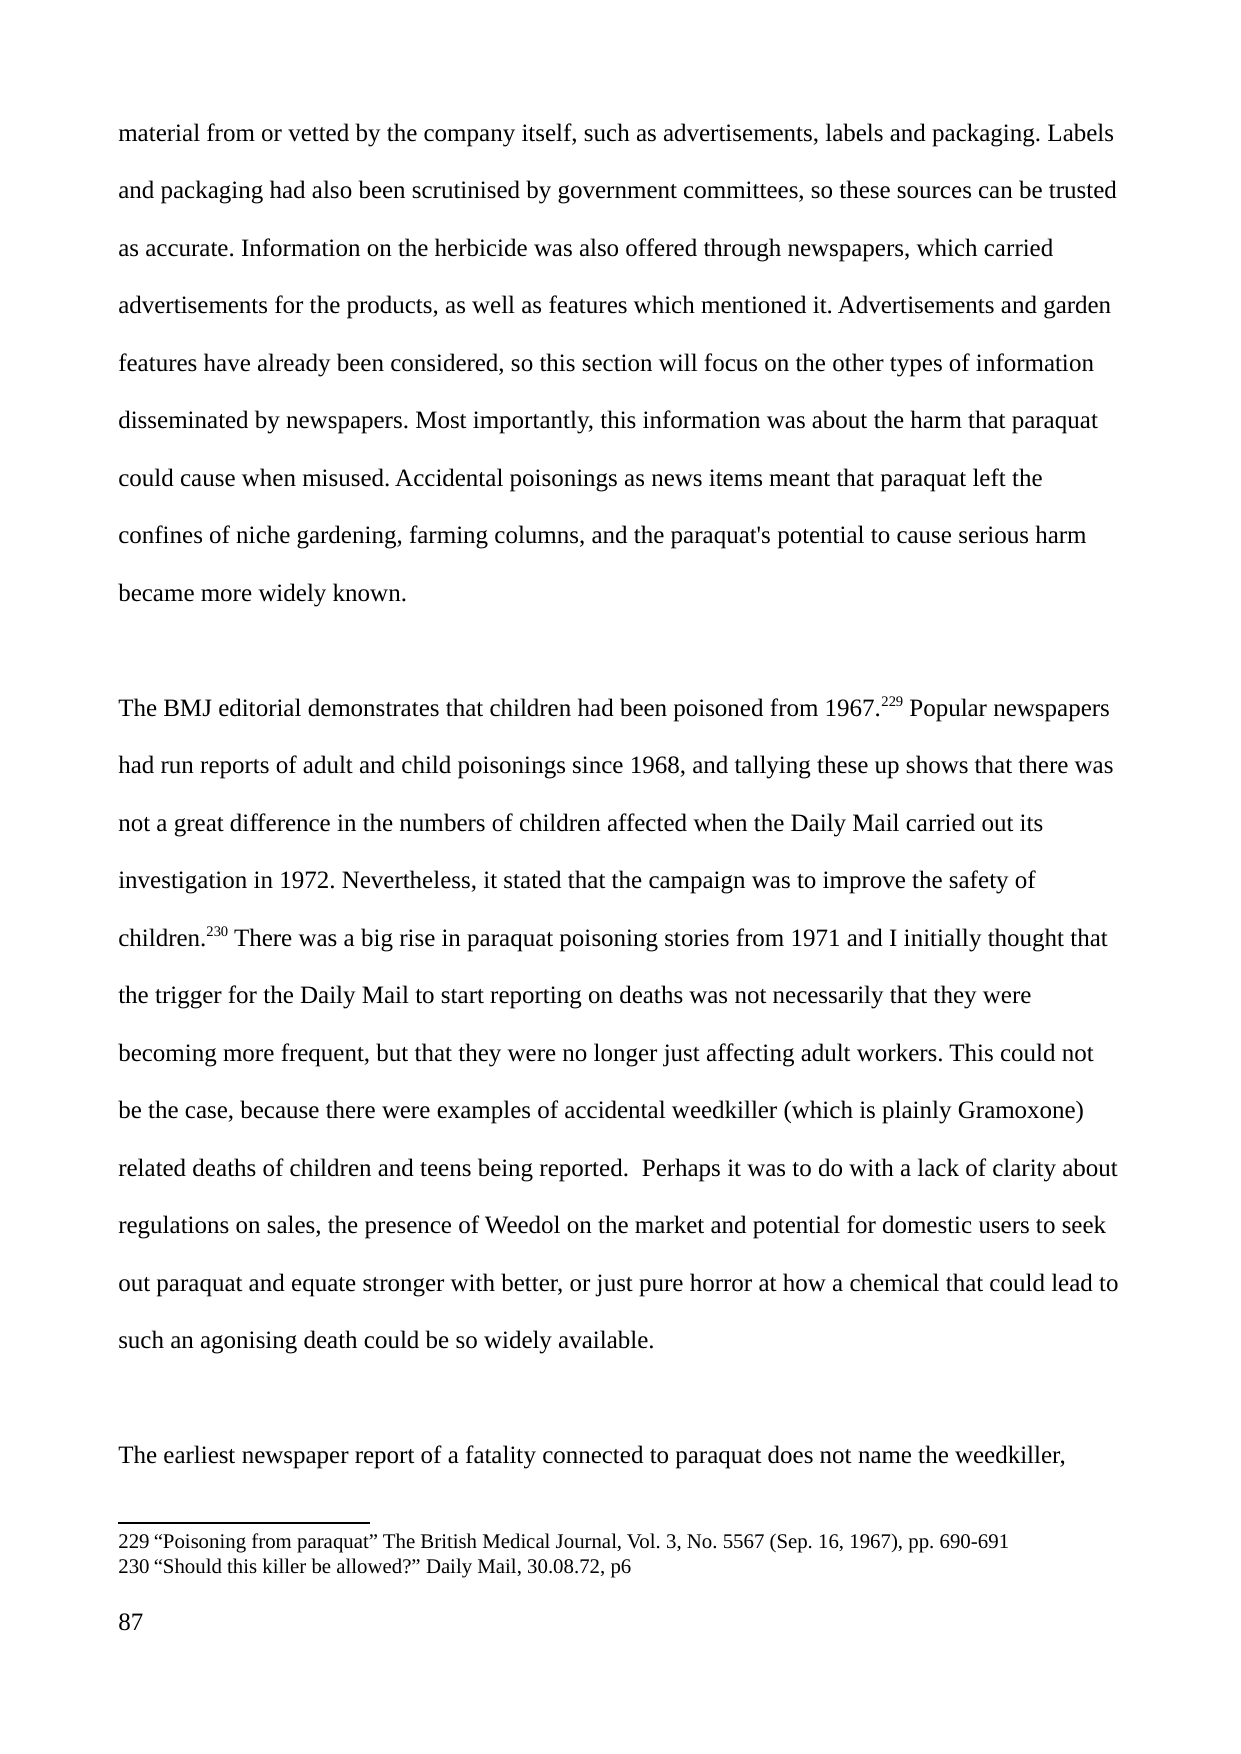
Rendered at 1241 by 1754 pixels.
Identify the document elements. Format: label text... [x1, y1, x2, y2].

text The BMJ editorial demonstrates that children had been poisoned from 1967. Popular newspapers had run reports of adult and child poisonings since 1968, and tallying these up shows that there was not a great difference in the numbers of children affected when the Daily Mail carried out its investigation in 1972. Nevertheless, it stated that the campaign was to improve the safety of children. There was a big rise in paraquat poisoning stories from 1971 and I initially thought that the trigger for the Daily Mail to start reporting on deaths was not necessarily that they were becoming more frequent, but that they were no longer just affecting adult workers. This could not be the case, because there were examples of accidental weedkiller (which is plainly Gramoxone) related deaths of children and teens being reported. Perhaps it was to do with a lack of clarity about regulations on sales, the presence of Weedol on the market and potential for domestic users to seek out paraquat and equate stronger with better, or just pure horror at how a chemical that could lead to such an agonising death could be so widely available. [118, 693, 1122, 1354]
text “Poisoning from paraquat” The British Medical Journal, Vol. 3, No. 5567 (Sep. 16, 1967), pp. 690-691 [118, 1529, 1122, 1553]
text material from or vetted by the company itself, such as advertisements, labels and packaging. Labels and packaging had also been scrutinised by government committees, so these sources can be trusted as accurate. Information on the herbicide was also offered through newspapers, which carried advertisements for the products, as well as features which mentioned it. Advertisements and garden features have already been considered, so this section will focus on the other types of information disseminated by newspapers. Most importantly, this information was about the harm that paraquat could cause when misused. Accidental poisonings as news items meant that paraquat left the confines of niche gardening, farming columns, and the paraquat's potential to cause serious harm became more widely known. [118, 118, 1122, 607]
text The earliest newspaper report of a fatality connected to paraquat does not name the weedkiller, [118, 1441, 1122, 1469]
text “Should this killer be allowed?” Daily Mail, 30.08.72, p6 [118, 1553, 1122, 1578]
